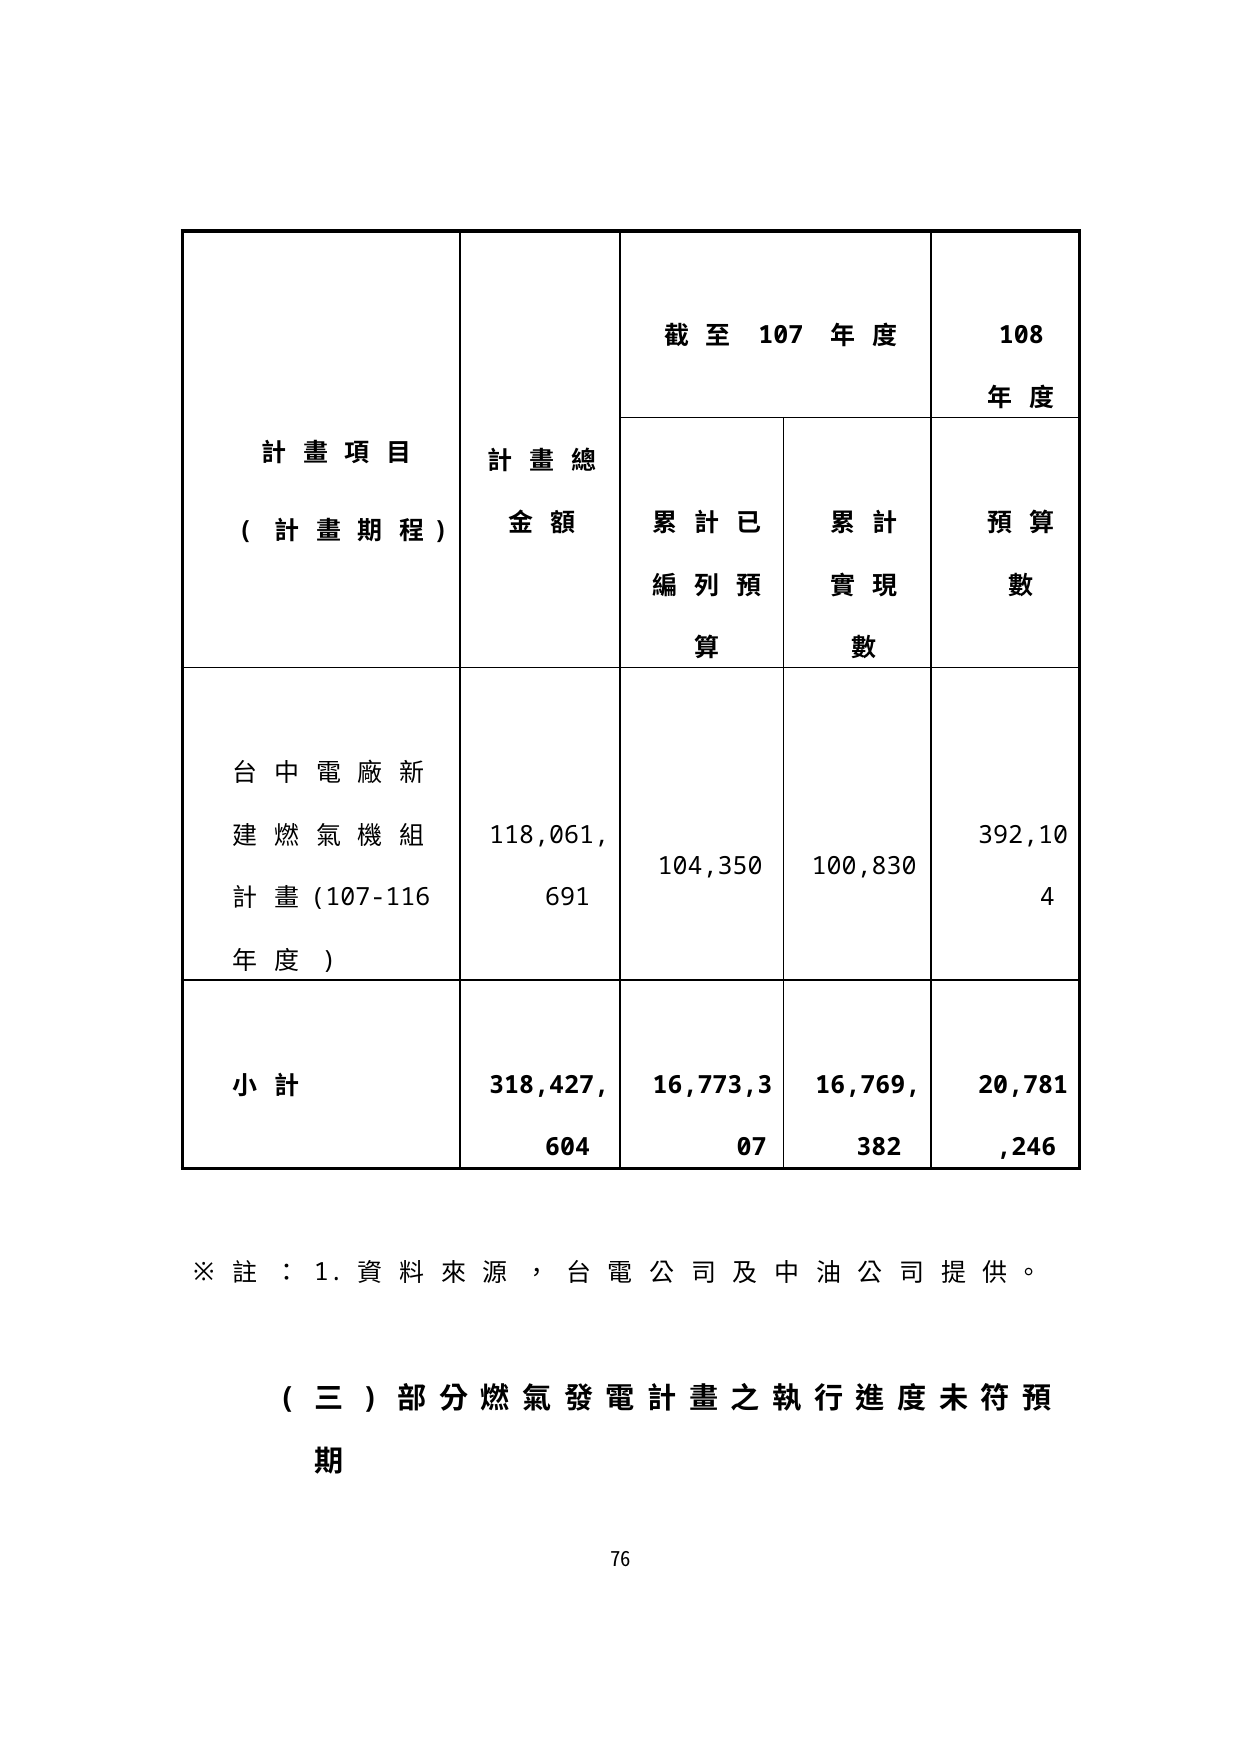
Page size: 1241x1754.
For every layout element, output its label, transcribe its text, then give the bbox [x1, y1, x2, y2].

table_cell 118,061,691 [461, 668, 619, 979]
table_cell 100,830 [784, 668, 930, 979]
table_cell 累計實現數 [784, 418, 930, 667]
table_cell 累計已編列預算 [621, 418, 783, 667]
table_header 108年度 [932, 233, 1078, 417]
table_cell 20,781,246 [932, 981, 1078, 1167]
table_cell 16,773,307 [621, 981, 783, 1167]
text ※註：1.資料來源，台電公司及中油公司提供。 [183, 1229, 1058, 1354]
table_cell 104,350 [621, 668, 783, 979]
table_cell 台中電廠新建燃氣機組計畫(107-116年度) [184, 668, 459, 979]
table_header 截至107年度 [621, 233, 930, 417]
table_cell 小計 [184, 981, 459, 1167]
table_cell 16,769,382 [784, 981, 930, 1167]
table_cell 392,104 [932, 668, 1078, 979]
table_header 計畫總金額 [461, 233, 619, 667]
table_cell 318,427,604 [461, 981, 619, 1167]
table_header 計畫項目 (計畫期程) [184, 233, 459, 667]
table_cell 預算數 [932, 418, 1078, 667]
text (三)部分燃氣發電計畫之執行進度未符預期 [242, 1354, 1058, 1479]
